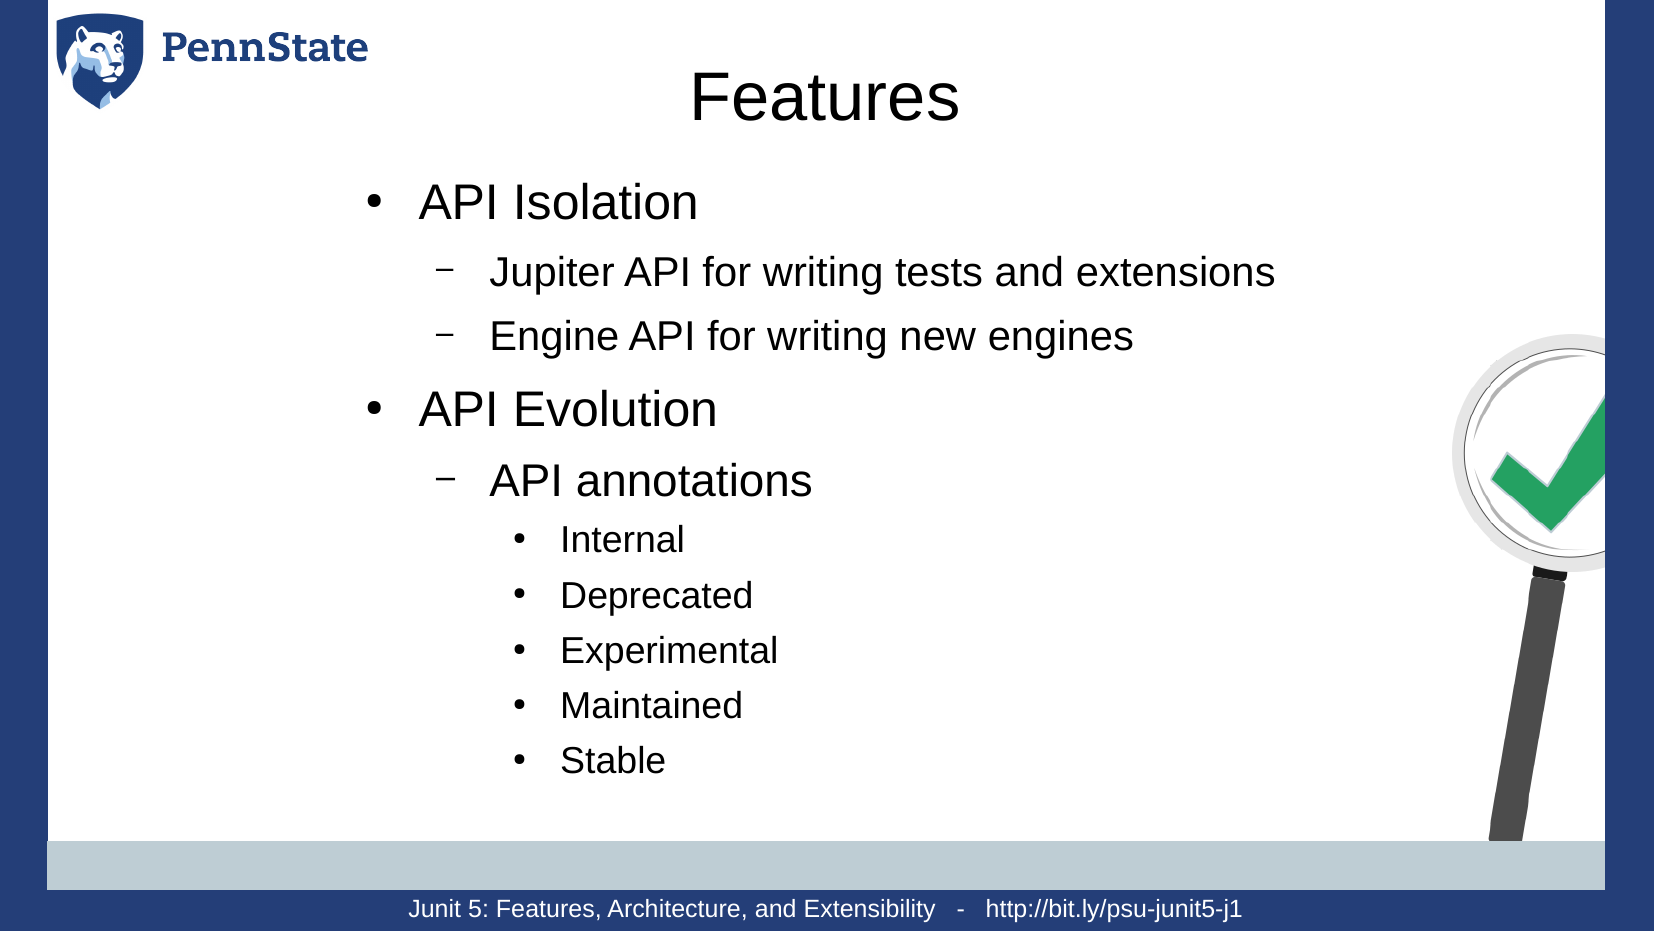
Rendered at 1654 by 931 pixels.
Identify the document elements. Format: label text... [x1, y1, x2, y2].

title Features [60, 19, 1591, 175]
picture [1452, 334, 1605, 841]
picture [48, 0, 411, 152]
list API Isolation Jupiter API for writing tests and extensions Engine API for writing new engines API Evolution API annotations Internal Deprecated Experimental Maintained Stable [347, 174, 1306, 804]
